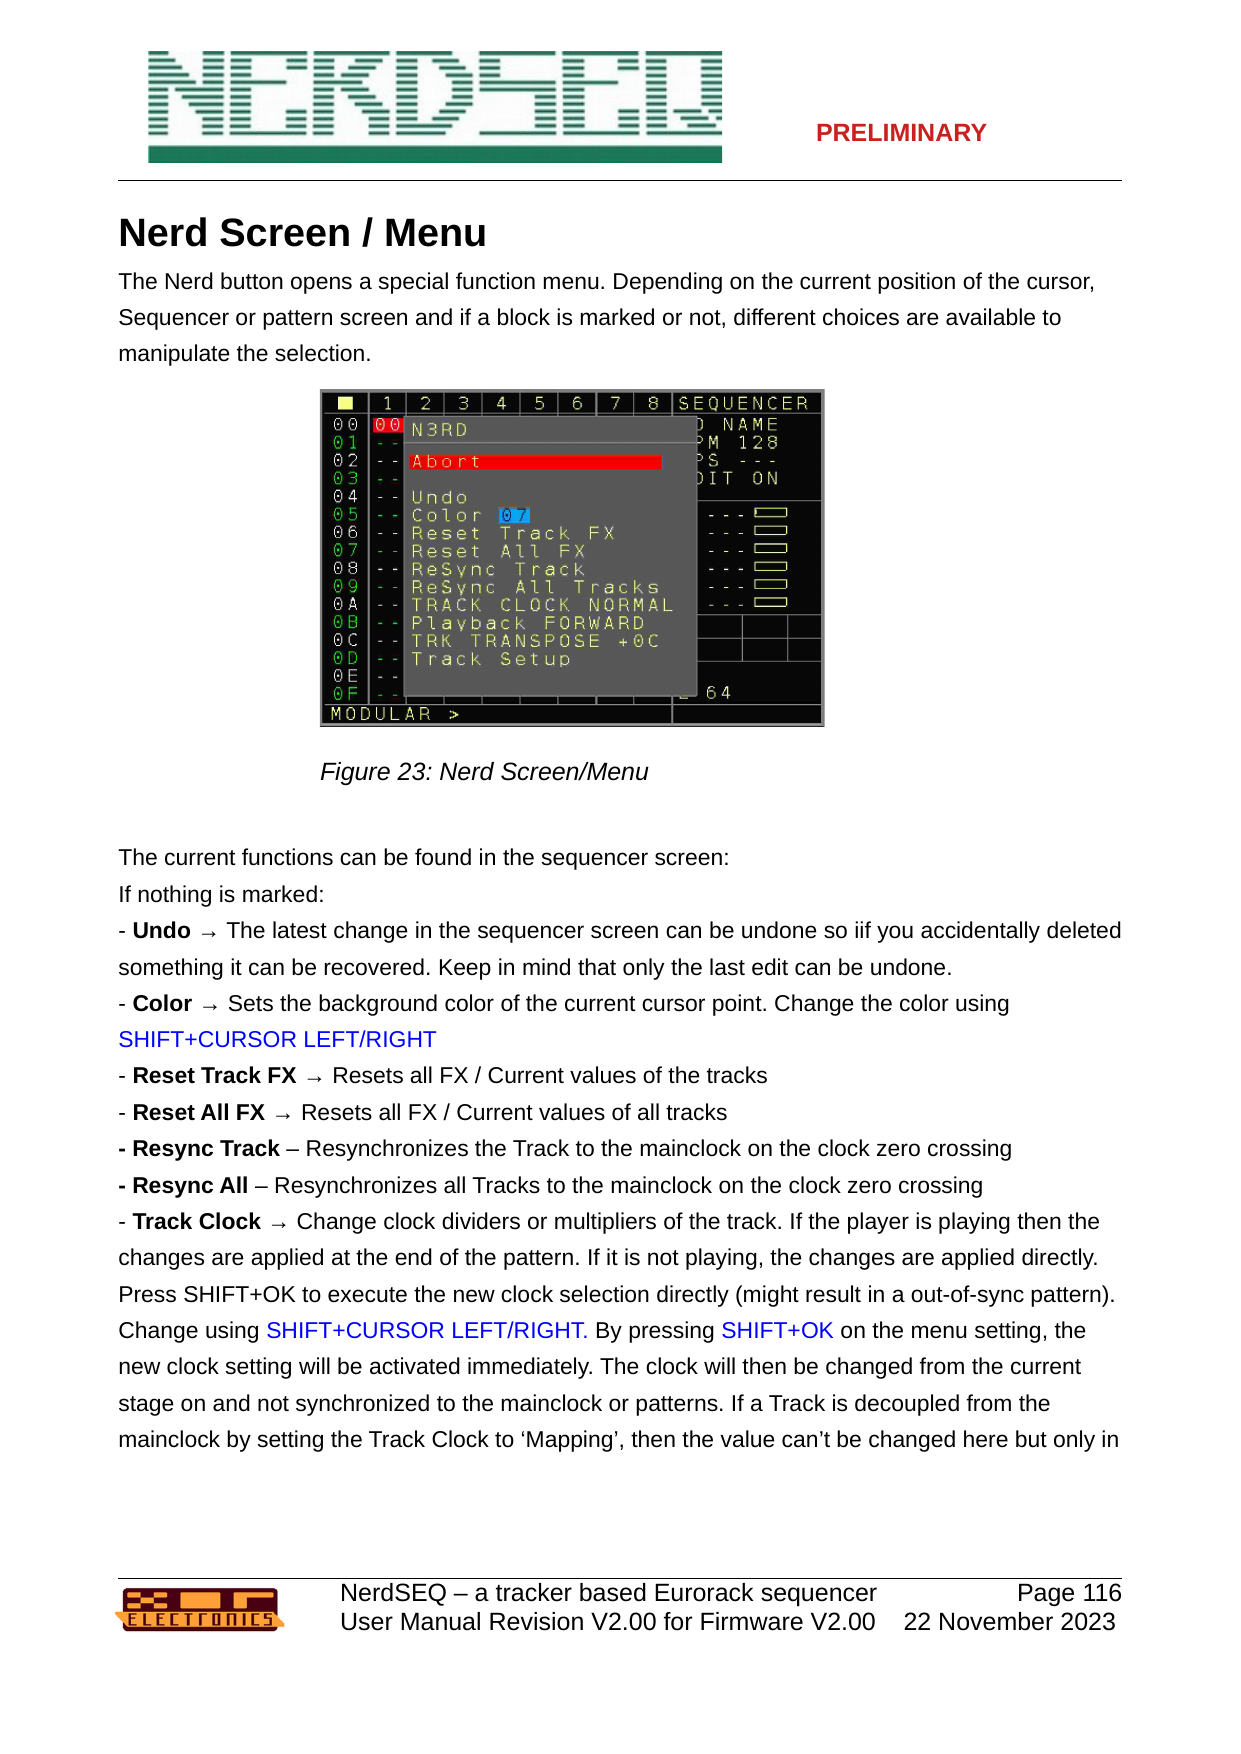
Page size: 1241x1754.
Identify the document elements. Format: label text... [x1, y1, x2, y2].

text - Resync All – Resynchronizes all Tracks to the mainclock on the clock zero crossing [118, 1172, 1122, 1198]
picture [148, 51, 723, 163]
text - Color → Sets the background color of the current cursor point. Change the color using SHIFT+CURSOR LEFT/RIGHT [118, 990, 1122, 1052]
text The current functions can be found in the sequencer screen: [118, 844, 1122, 871]
text - Reset Track FX → Resets all FX / Current values of the tracks [118, 1062, 1122, 1089]
text - Track Clock → Change clock dividers or multipliers of the track. If the player is playing then the changes are applied at the end of the pattern. If it is not playing, the changes are applied directly. Press SHIFT+OK to execute the new clock selection directly (might result in a out-of-sync pattern). Change using SHIFT+CURSOR LEFT/RIGHT. By pressing SHIFT+OK on the menu setting, the new clock setting will be activated immediately. The clock will then be changed from the current stage on and not synchronized to the mainclock or patterns. If a Track is decoupled from the mainclock by setting the Track Clock to ‘Mapping’, then the value can’t be changed here but only in [118, 1208, 1122, 1452]
picture [319, 389, 825, 727]
text Figure 23: Nerd Screen/Menu [320, 757, 921, 786]
text - Reset All FX → Resets all FX / Current values of all tracks [118, 1099, 1122, 1125]
text If nothing is marked: [118, 881, 1122, 907]
text The Nerd button opens a special function menu. Depending on the current position of the cursor, Sequencer or pattern screen and if a block is marked or not, different choices are available to manipulate the selection. [118, 268, 1122, 367]
subtitle Nerd Screen / Menu [118, 209, 1122, 255]
picture [115, 1584, 285, 1634]
text - Undo → The latest change in the sequencer screen can be undone so iif you accidentally deleted something it can be recovered. Keep in mind that only the last edit can be undone. [118, 917, 1122, 980]
text - Resync Track – Resynchronizes the Track to the mainclock on the clock zero crossing [118, 1135, 1122, 1162]
